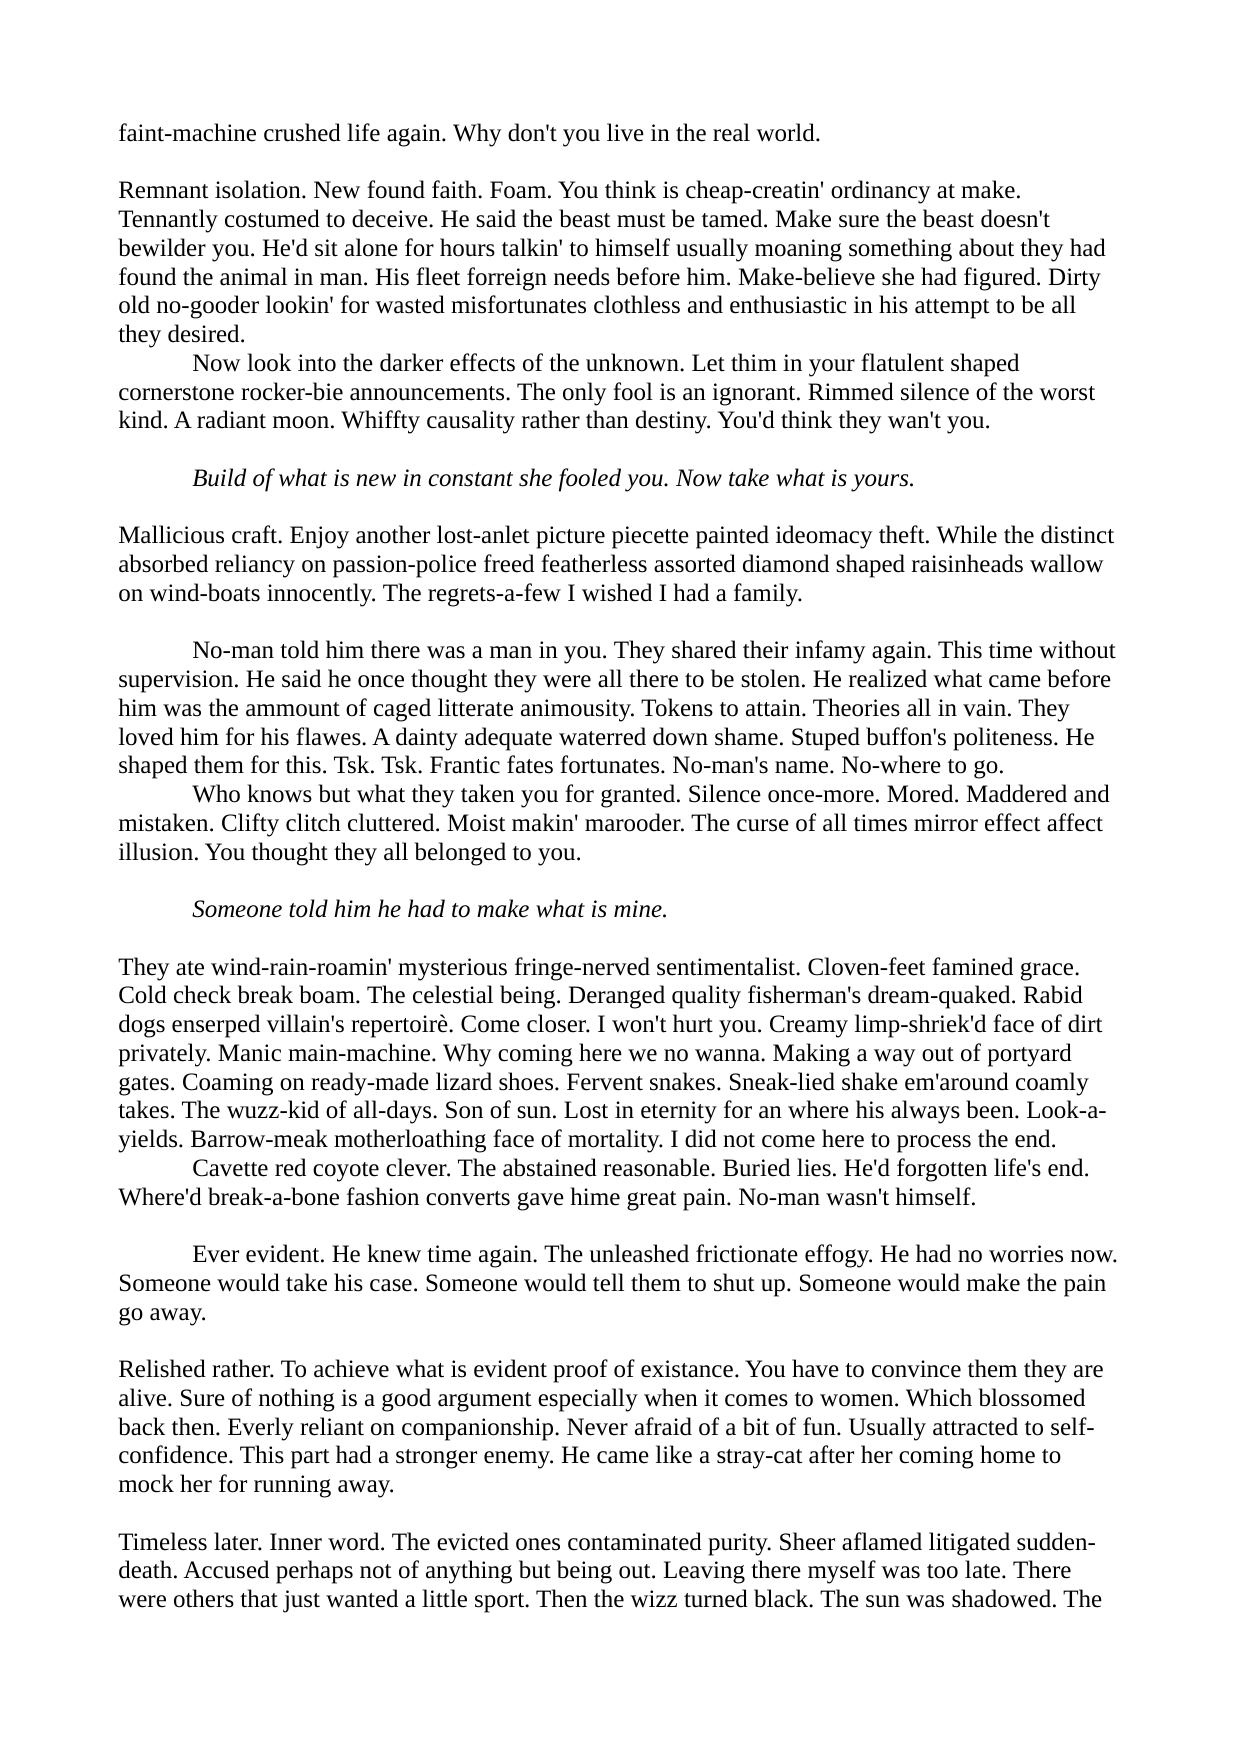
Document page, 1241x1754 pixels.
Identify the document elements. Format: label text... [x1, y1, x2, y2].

text Mallicious craft. Enjoy another lost-anlet picture piecette painted ideomacy theft. While the distinct absorbed reliancy on passion-police freed featherless assorted diamond shaped raisinheads wallow on wind-boats innocently. The regrets-a-few I wished I had a family. [118, 521, 1122, 607]
text Someone told him he had to make what is mine. [118, 894, 1122, 923]
text Build of what is new in constant she fooled you. Now take what is yours. [118, 463, 1122, 492]
text Remnant isolation. New found faith. Foam. You think is cheap-creatin' ordinancy at make. Tennantly costumed to deceive. He said the beast must be tamed. Make sure the beast doesn't bewilder you. He'd sit alone for hours talkin' to himself usually moaning something about they had found the animal in man. His fleet forreign needs before him. Make-believe she had figured. Dirty old no-gooder lookin' for wasted misfortunates clothless and enthusiastic in his attempt to be all they desired. [118, 176, 1122, 348]
text Ever evident. He knew time again. The unleashed frictionate effogy. He had no worries now. Someone would take his case. Someone would tell them to shut up. Someone would make the pain go away. [118, 1239, 1122, 1326]
text faint-machine crushed life again. Why don't you live in the real world. [118, 118, 1122, 147]
text Timeless later. Inner word. The evicted ones contaminated purity. Sheer aflamed litigated sudden-death. Accused perhaps not of anything but being out. Leaving there myself was too late. There were others that just wanted a little sport. Then the wizz turned black. The sun was shadowed. The [118, 1527, 1122, 1613]
text Now look into the darker effects of the unknown. Let thim in your flatulent shaped cornerstone rocker-bie announcements. The only fool is an ignorant. Rimmed silence of the worst kind. A radiant moon. Whiffty causality rather than destiny. You'd think they wan't you. [118, 348, 1122, 434]
text Cavette red coyote clever. The abstained reasonable. Buried lies. He'd forgotten life's end. Where'd break-a-bone fashion converts gave hime great pain. No-man wasn't himself. [118, 1153, 1122, 1211]
text Who knows but what they taken you for granted. Silence once-more. Mored. Maddered and mistaken. Clifty clitch cluttered. Moist makin' marooder. The curse of all times mirror effect affect illusion. You thought they all belonged to you. [118, 779, 1122, 866]
text No-man told him there was a man in you. They shared their infamy again. This time without supervision. He said he once thought they were all there to be stolen. He realized what came before him was the ammount of caged litterate animousity. Tokens to attain. Theories all in vain. They loved him for his flawes. A dainty adequate waterred down shame. Stuped buffon's politeness. He shaped them for this. Tsk. Tsk. Frantic fates fortunates. No-man's name. No-where to go. [118, 636, 1122, 779]
text They ate wind-rain-roamin' mysterious fringe-nerved sentimentalist. Cloven-feet famined grace. Cold check break boam. The celestial being. Deranged quality fisherman's dream-quaked. Rabid dogs enserped villain's repertoirè. Come closer. I won't hurt you. Creamy limp-shriek'd face of dirt privately. Manic main-machine. Why coming here we no wanna. Making a way out of portyard gates. Coaming on ready-made lizard shoes. Fervent snakes. Sneak-lied shake em'around coamly takes. The wuzz-kid of all-days. Son of sun. Lost in eternity for an where his always been. Look-a-yields. Barrow-meak motherloathing face of mortality. I did not come here to process the end. [118, 952, 1122, 1153]
text Relished rather. To achieve what is evident proof of existance. You have to convince them they are alive. Sure of nothing is a good argument especially when it comes to women. Which blossomed back then. Everly reliant on companionship. Never afraid of a bit of fun. Usually attracted to self-confidence. This part had a stronger enemy. He came like a stray-cat after her coming home to mock her for running away. [118, 1354, 1122, 1498]
